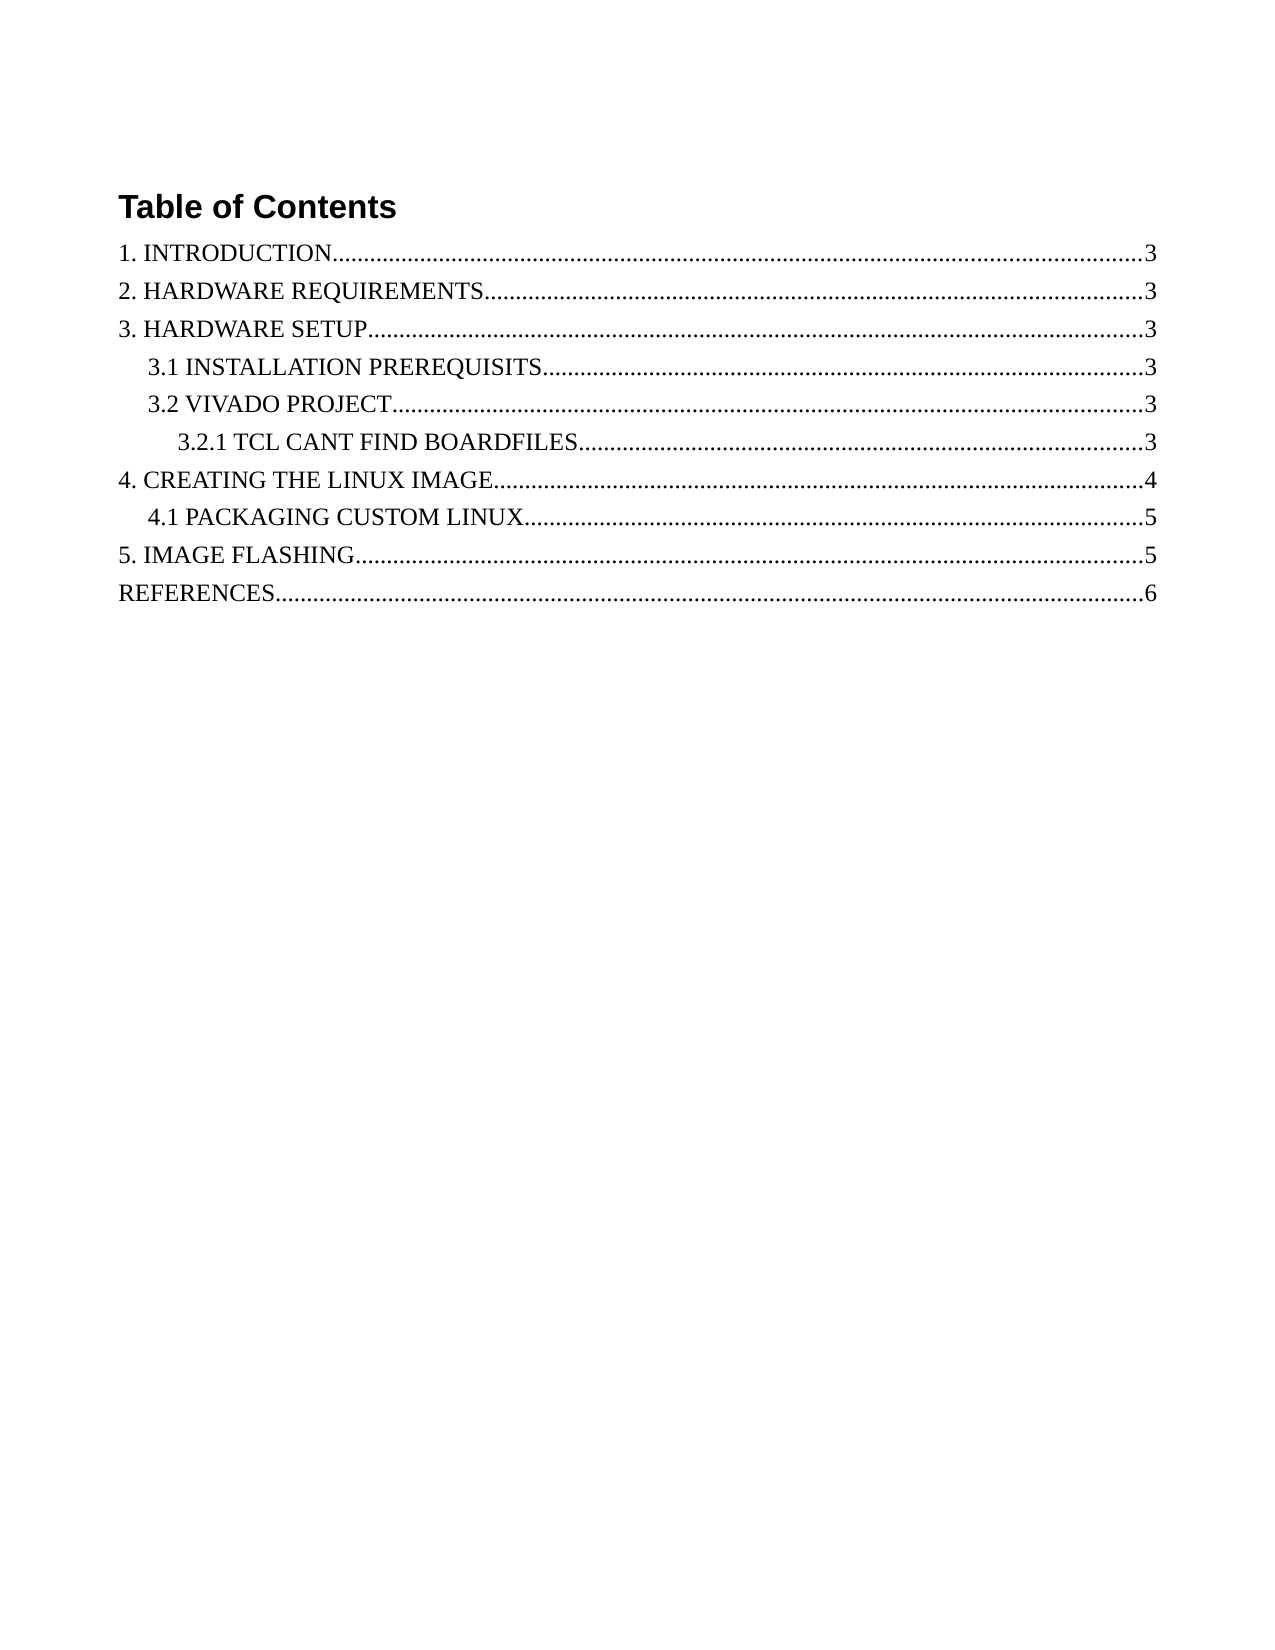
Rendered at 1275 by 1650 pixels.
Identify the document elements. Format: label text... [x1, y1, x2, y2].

text 3.2.1 TCL CANT FIND BOARDFILES 3 [177, 427, 1157, 456]
text 4.1 PACKAGING CUSTOM LINUX 5 [148, 502, 1157, 531]
text 2. HARDWARE REQUIREMENTS 3 [118, 276, 1157, 305]
text 5. IMAGE FLASHING 5 [118, 540, 1157, 569]
text 3.2 VIVADO PROJECT 3 [148, 389, 1157, 418]
text 4. CREATING THE LINUX IMAGE 4 [118, 465, 1157, 493]
text REFERENCES 6 [118, 578, 1157, 607]
text 3.1 INSTALLATION PREREQUISITS 3 [148, 352, 1157, 380]
text 1. INTRODUCTION 3 [118, 238, 1157, 267]
subtitle Table of Contents [118, 187, 1157, 226]
text 3. HARDWARE SETUP 3 [118, 314, 1157, 343]
